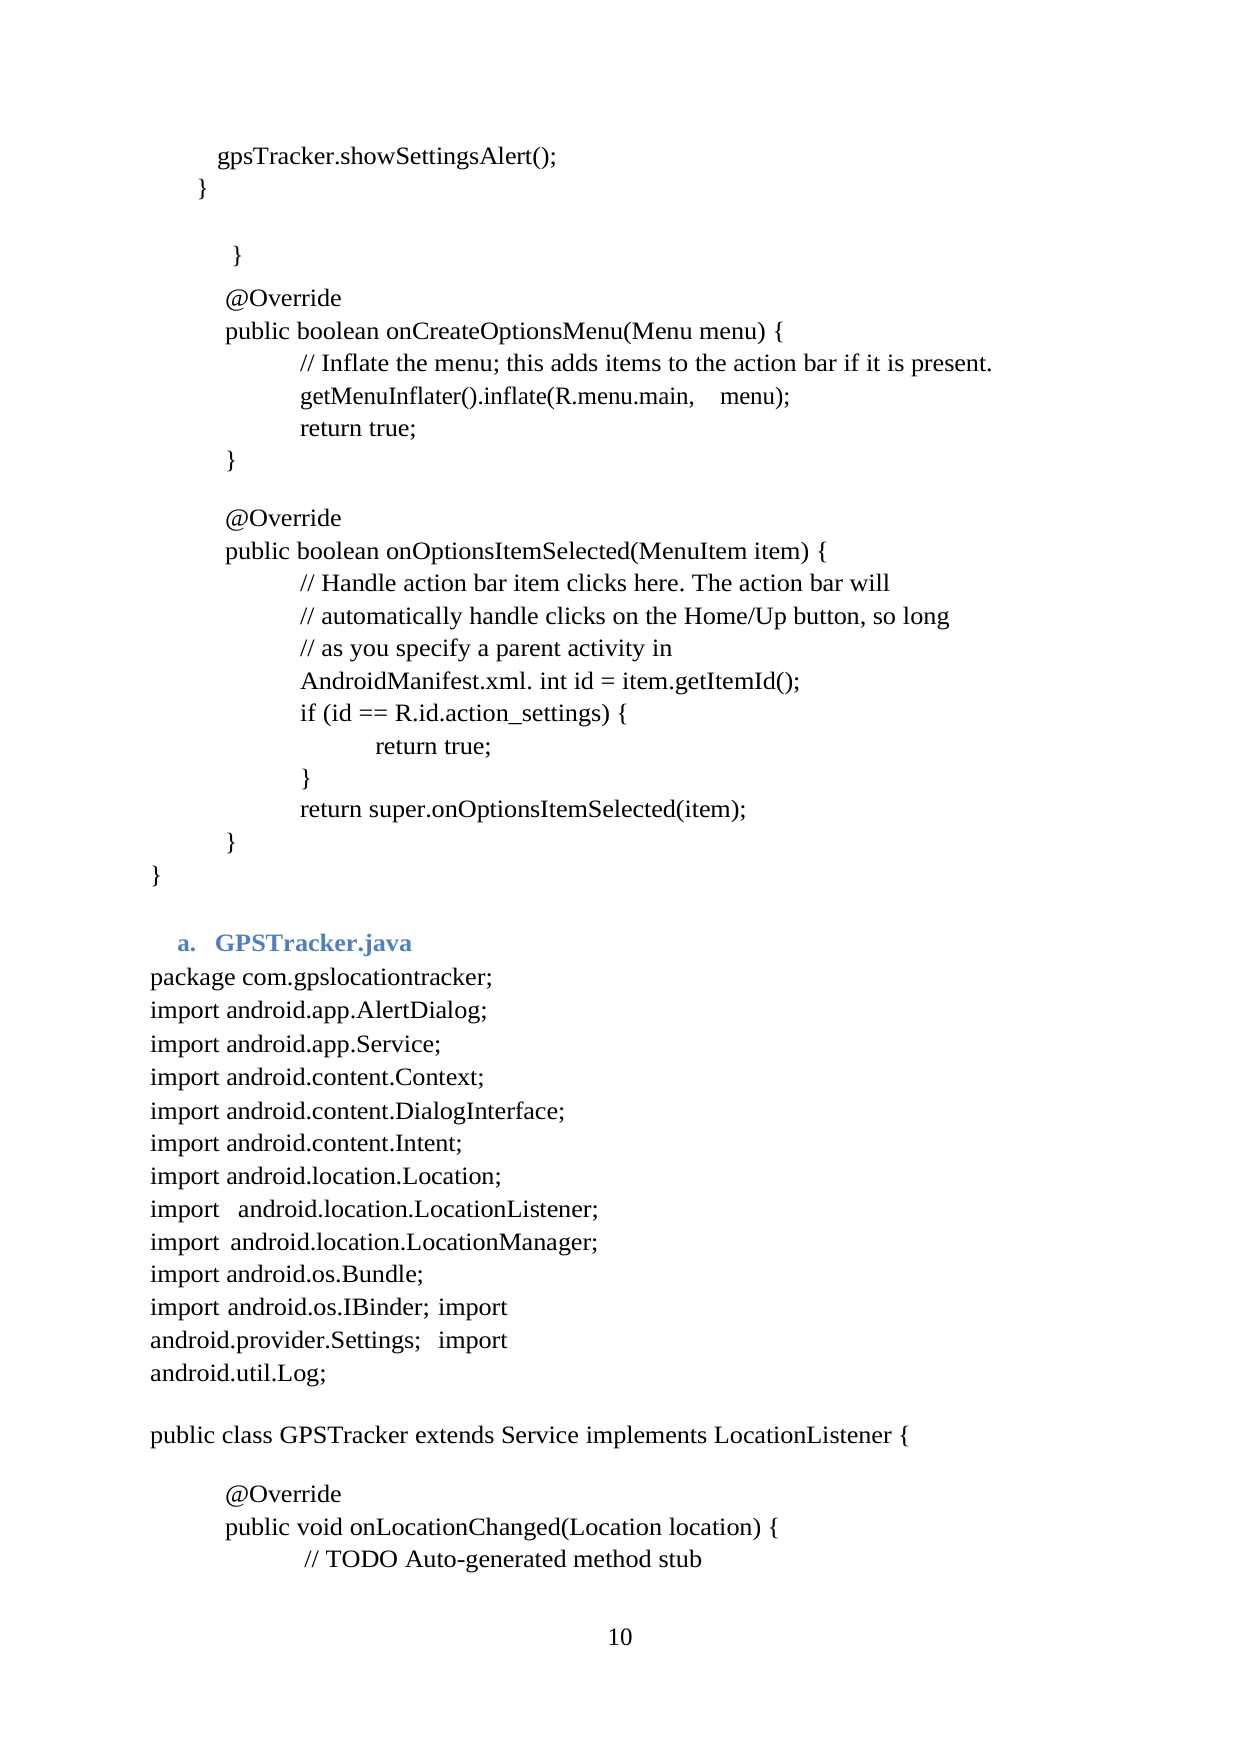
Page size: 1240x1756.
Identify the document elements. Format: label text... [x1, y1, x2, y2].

text // automatically handle clicks on the Home/Up button, so long [300, 601, 1064, 630]
text import android.os.IBinder; import android.provider.Settings; import android.util.Log; [150, 1292, 507, 1387]
text public boolean onOptionsItemSelected(MenuItem item) { [225, 536, 1064, 564]
text // Inflate the menu; this adds items to the action bar if it is present. getMenuInflater().inflate(R.menu.main, menu); [300, 348, 1002, 410]
text } [225, 445, 1064, 473]
text return true; [375, 731, 1064, 760]
list GPSTracker.java package com.gpslocationtracker; import android.app.AlertDialog; import android.app.Service; import android.content.Context; [139, 928, 496, 1091]
text @Override [225, 1479, 1064, 1508]
text } [196, 173, 1064, 202]
text public void onLocationChanged(Location location) { [225, 1512, 1064, 1540]
text return super.onOptionsItemSelected(item); [300, 794, 1064, 823]
text public class GPSTracker extends Service implements LocationListener { [150, 1420, 1064, 1449]
text } [300, 763, 1064, 792]
text // TODO Auto-generated method stub [139, 1544, 866, 1573]
text // Handle action bar item clicks here. The action bar will [300, 568, 1064, 597]
text @Override [225, 503, 1064, 532]
text return true; [300, 414, 1064, 442]
text } [231, 240, 1064, 269]
text @Override [225, 283, 1064, 312]
text public boolean onCreateOptionsMenu(Menu menu) { [225, 316, 1064, 345]
text } [150, 860, 1064, 888]
text } [225, 827, 1064, 856]
text import android.location.LocationListener; import android.location.LocationManager; import android.os.Bundle; [150, 1194, 599, 1288]
text import android.location.Location; [150, 1161, 1064, 1190]
text import android.content.DialogInterface; import android.content.Intent; [150, 1096, 569, 1157]
text // as you specify a parent activity in AndroidManifest.xml. int id = item.getItemId(); if (id == R.id.action_settings) { [300, 633, 809, 727]
text gpsTracker.showSettingsAlert(); [217, 141, 1064, 170]
